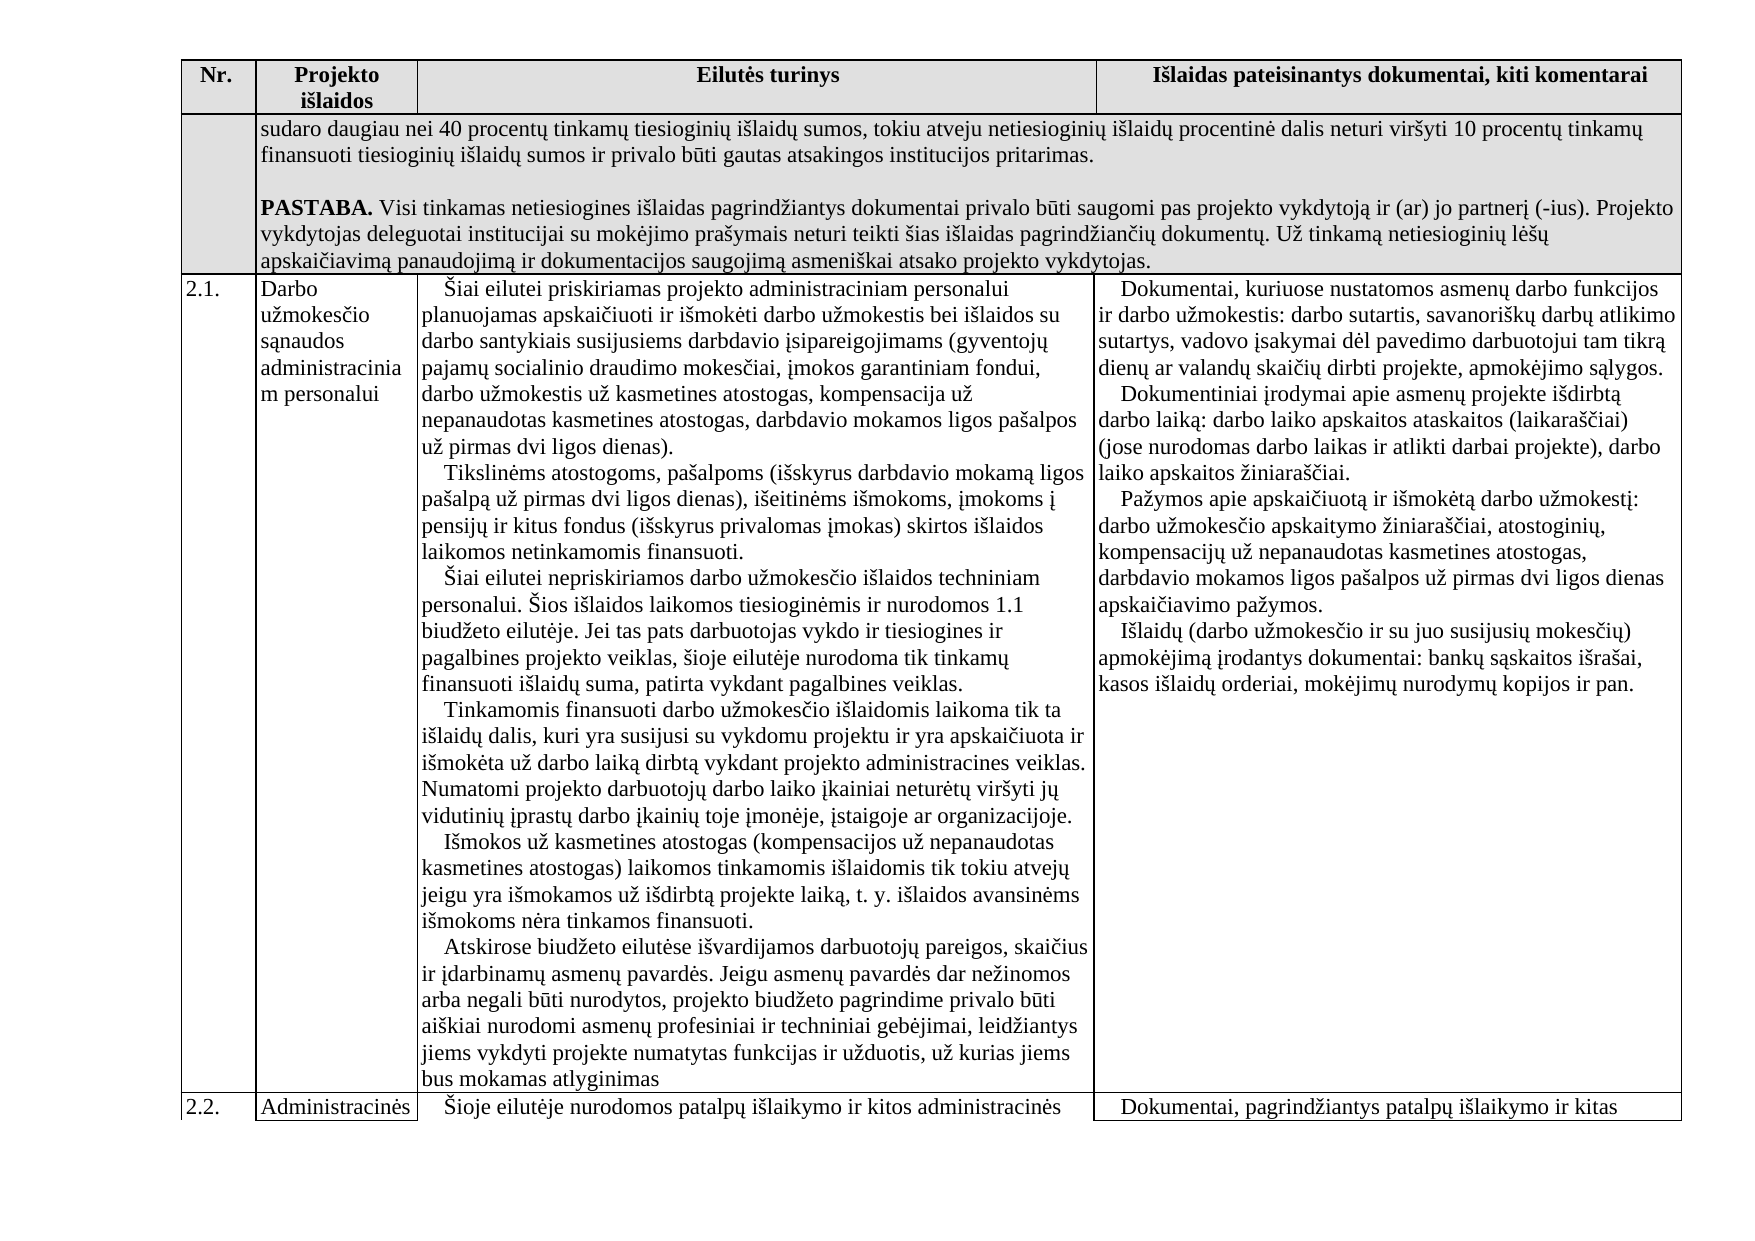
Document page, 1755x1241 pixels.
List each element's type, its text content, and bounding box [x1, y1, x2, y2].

table_cell Darbo užmokesčio sąnaudos administraciniam personalui [257, 275, 417, 1092]
table_cell Dokumentai, kuriuose nustatomos asmenų darbo funkcijos ir darbo užmokestis: darbo sutartis, savanoriškų darbų atlikimo sutartys, vadovo įsakymai dėl pavedimo darbuotojui tam tikrą dienų ar valandų skaičių dirbti projekte, apmokėjimo sąlygos. Dokumentiniai įrodymai apie asmenų projekte išdirbtą darbo laiką: darbo laiko apskaitos ataskaitos (laikaraščiai) (jose nurodomas darbo laikas ir atlikti darbai projekte), darbo laiko apskaitos žiniaraščiai. Pažymos apie apskaičiuotą ir išmokėtą darbo užmokestį: darbo užmokesčio apskaitymo žiniaraščiai, atostoginių, kompensacijų už nepanaudotas kasmetines atostogas, darbdavio mokamos ligos pašalpos už pirmas dvi ligos dienas apskaičiavimo pažymos. Išlaidų (darbo užmokesčio ir su juo susijusių mokesčių) apmokėjimą įrodantys dokumentai: bankų sąskaitos išrašai, kasos išlaidų orderiai, mokėjimų nurodymų kopijos ir pan. [1095, 275, 1681, 1092]
table_header Nr. [182, 61, 255, 113]
table_header Eilutės turinys [418, 61, 1096, 113]
table_header Išlaidas pateisinantys dokumentai, kiti komentarai [1097, 61, 1681, 113]
table_cell Dokumentai, pagrindžiantys patalpų išlaikymo ir kitas [1095, 1093, 1681, 1119]
table_cell sudaro daugiau nei 40 procentų tinkamų tiesioginių išlaidų sumos, tokiu atveju netiesioginių išlaidų procentinė dalis neturi viršyti 10 procentų tinkamų finansuoti tiesioginių išlaidų sumos ir privalo būti gautas atsakingos institucijos pritarimas. PASTABA. Visi tinkamas netiesiogines išlaidas pagrindžiantys dokumentai privalo būti saugomi pas projekto vykdytoją ir (ar) jo partnerį (-ius). Projekto vykdytojas deleguotai institucijai su mokėjimo prašymais neturi teikti šias išlaidas pagrindžiančių dokumentų. Už tinkamą netiesioginių lėšų apskaičiavimą panaudojimą ir dokumentacijos saugojimą asmeniškai atsako projekto vykdytojas. [257, 115, 1681, 273]
table_cell Šioje eilutėje nurodomos patalpų išlaikymo ir kitos administracinės [418, 1093, 1093, 1119]
table_cell 2.1. [182, 275, 255, 1092]
table_cell Šiai eilutei priskiriamas projekto administraciniam personalui planuojamas apskaičiuoti ir išmokėti darbo užmokestis bei išlaidos su darbo santykiais susijusiems darbdavio įsipareigojimams (gyventojų pajamų socialinio draudimo mokesčiai, įmokos garantiniam fondui, darbo užmokestis už kasmetines atostogas, kompensacija už nepanaudotas kasmetines atostogas, darbdavio mokamos ligos pašalpos už pirmas dvi ligos dienas). Tikslinėms atostogoms, pašalpoms (išskyrus darbdavio mokamą ligos pašalpą už pirmas dvi ligos dienas), išeitinėms išmokoms, įmokoms į pensijų ir kitus fondus (išskyrus privalomas įmokas) skirtos išlaidos laikomos netinkamomis finansuoti. Šiai eilutei nepriskiriamos darbo užmokesčio išlaidos techniniam personalui. Šios išlaidos laikomos tiesioginėmis ir nurodomos 1.1 biudžeto eilutėje. Jei tas pats darbuotojas vykdo ir tiesiogines ir pagalbines projekto veiklas, šioje eilutėje nurodoma tik tinkamų finansuoti išlaidų suma, patirta vykdant pagalbines veiklas. Tinkamomis finansuoti darbo užmokesčio išlaidomis laikoma tik ta išlaidų dalis, kuri yra susijusi su vykdomu projektu ir yra apskaičiuota ir išmokėta už darbo laiką dirbtą vykdant projekto administracines veiklas. Numatomi projekto darbuotojų darbo laiko įkainiai neturėtų viršyti jų vidutinių įprastų darbo įkainių toje įmonėje, įstaigoje ar organizacijoje. Išmokos už kasmetines atostogas (kompensacijos už nepanaudotas kasmetines atostogas) laikomos tinkamomis išlaidomis tik tokiu atvejų jeigu yra išmokamos už išdirbtą projekte laiką, t. y. išlaidos avansinėms išmokoms nėra tinkamos finansuoti. Atskirose biudžeto eilutėse išvardijamos darbuotojų pareigos, skaičius ir įdarbinamų asmenų pavardės. Jeigu asmenų pavardės dar nežinomos arba negali būti nurodytos, projekto biudžeto pagrindime privalo būti aiškiai nurodomi asmenų profesiniai ir techniniai gebėjimai, leidžiantys jiems vykdyti projekte numatytas funkcijas ir užduotis, už kurias jiems bus mokamas atlyginimas [418, 275, 1093, 1092]
table_header Projekto išlaidos [257, 61, 417, 113]
table_cell Administracinės [257, 1093, 417, 1119]
table_cell [182, 115, 255, 273]
table_cell 2.2. [182, 1093, 255, 1119]
